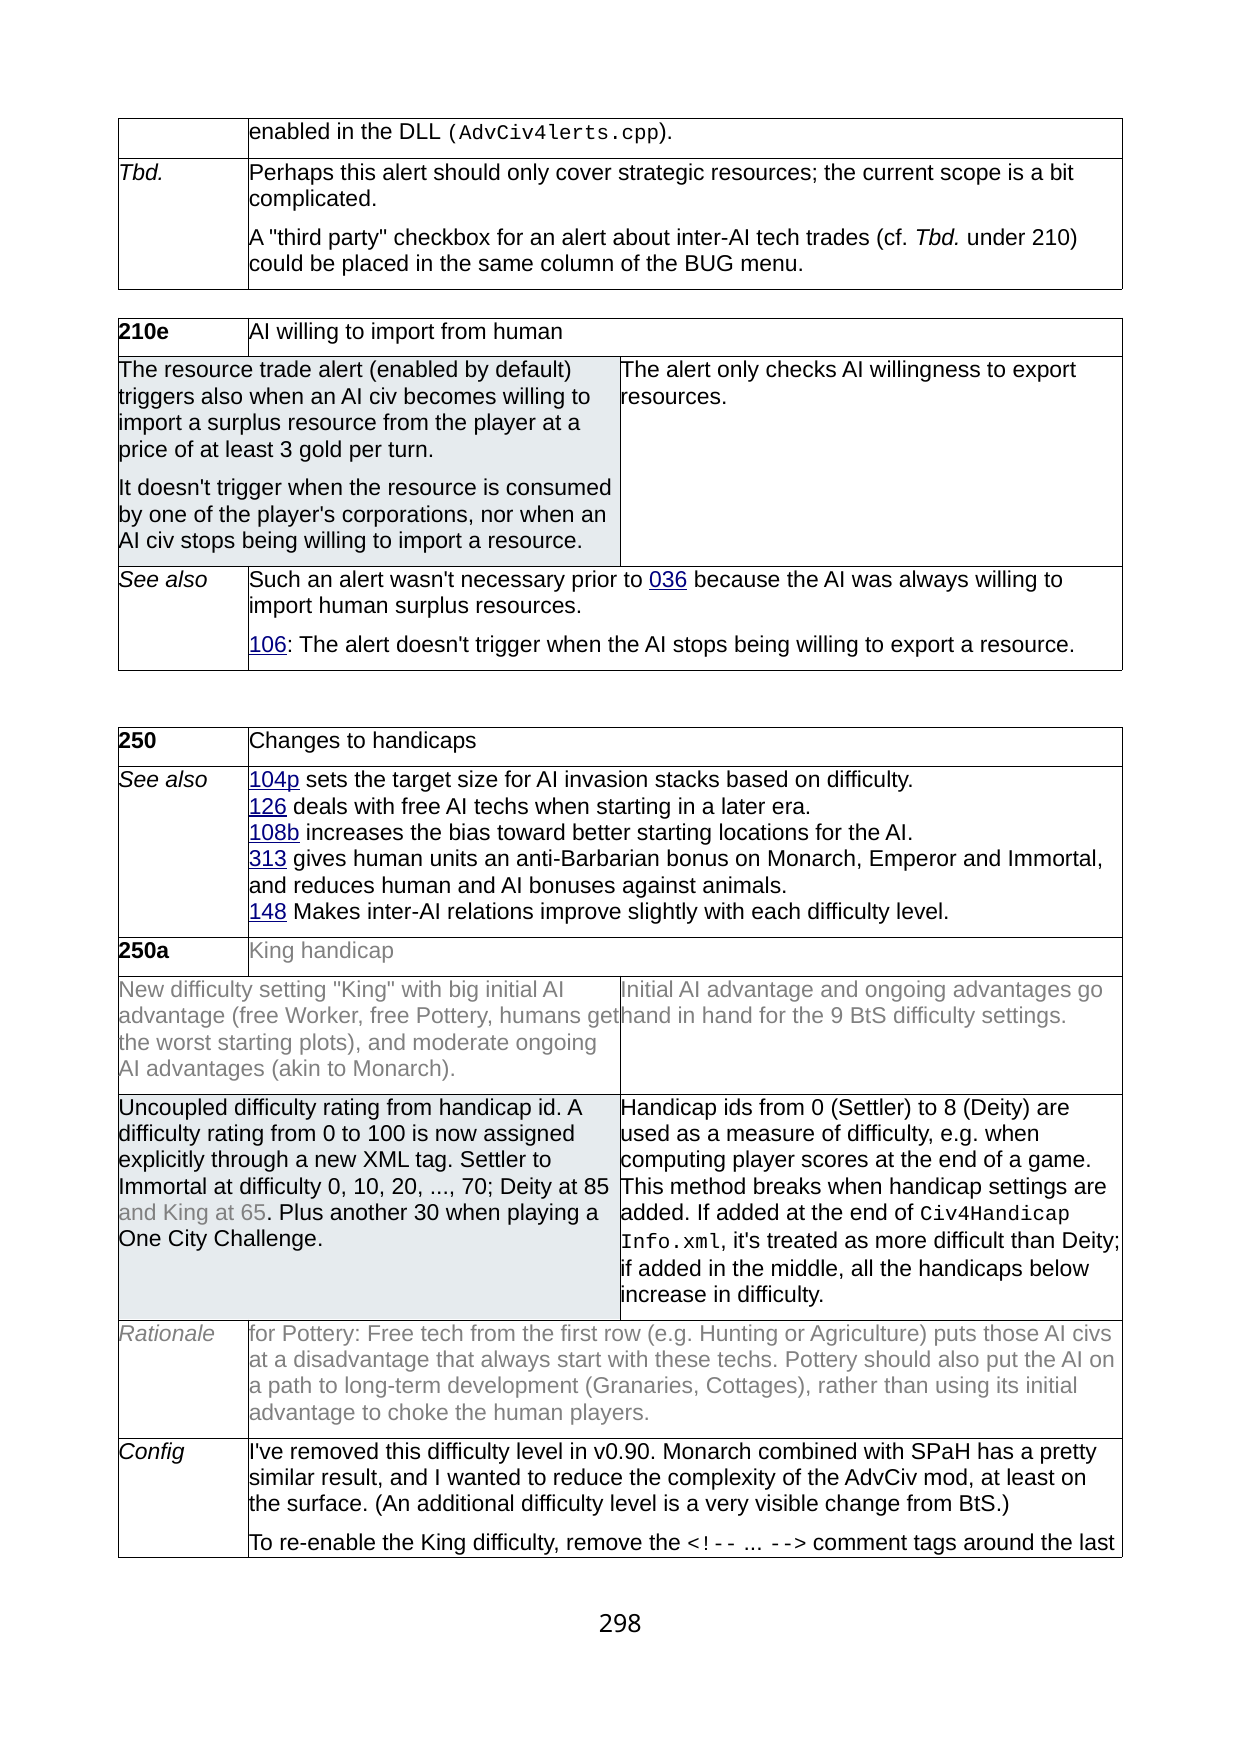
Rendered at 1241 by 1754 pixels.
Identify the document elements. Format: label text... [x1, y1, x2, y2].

table_cell See also [119, 767, 248, 937]
table_cell 250a [119, 938, 248, 976]
table_cell for Pottery: Free tech from the first row (e.g. Hunting or Agriculture) puts those AI civs at a disadvantage that always start with these techs. Pottery should also put the AI on a path to long-term development (Granaries, Cottages), rather than using its initial advantage to choke the human players. [249, 1321, 1122, 1437]
table_header Changes to handicaps [249, 728, 1122, 766]
table_header 210e [119, 319, 248, 356]
table_header AI willing to import from human [249, 319, 1122, 356]
table_cell The alert only checks AI willingness to export resources. [621, 357, 1122, 566]
table_cell See also [119, 567, 248, 670]
table_header 250 [119, 728, 248, 766]
table_cell Perhaps this alert should only cover strategic resources; the current scope is a bit complicated. A "third party" checkbox for an alert about inter-AI tech trades (cf. Tbd. under 210) could be placed in the same column of the BUG menu. [249, 159, 1122, 289]
table_cell Rationale [119, 1321, 248, 1437]
table_cell King handicap [249, 938, 1122, 976]
table_cell I've removed this difficulty level in v0.90. Monarch combined with SPaH has a pretty similar result, and I wanted to reduce the complexity of the AdvCiv mod, at least on the surface. (An additional difficulty level is a very visible change from BtS.) To re-enable the King difficulty, remove the <!-- ... --> comment tags around the last [249, 1439, 1122, 1557]
table_cell [119, 119, 248, 158]
table_cell The resource trade alert (enabled by default) triggers also when an AI civ becomes willing to import a surplus resource from the player at a price of at least 3 gold per turn. It doesn't trigger when the resource is consumed by one of the player's corporations, nor when an AI civ stops being willing to import a resource. [119, 357, 620, 566]
table_cell Handicap ids from 0 (Settler) to 8 (Deity) are used as a measure of difficulty, e.g. when computing player scores at the end of a game. This method breaks when handicap settings are added. If added at the end of Civ4Handicap Info.xml, it's treated as more difficult than Deity; if added in the middle, all the handicaps below increase in difficulty. [621, 1095, 1122, 1319]
table_cell New difficulty setting "King" with big initial AI advantage (free Worker, free Pottery, humans get the worst starting plots), and moderate ongoing AI advantages (akin to Monarch). [119, 977, 620, 1093]
table_cell Tbd. [119, 159, 248, 289]
table_cell Such an alert wasn't necessary prior to 036 because the AI was always willing to import human surplus resources. 106: The alert doesn't trigger when the AI stops being willing to export a resource. [249, 567, 1122, 670]
table_cell enabled in the DLL (AdvCiv4lerts.cpp). [249, 119, 1122, 158]
table_cell Config [119, 1439, 248, 1557]
table_cell Initial AI advantage and ongoing advantages go hand in hand for the 9 BtS difficulty settings. [621, 977, 1122, 1093]
table_cell 104p sets the target size for AI invasion stacks based on difficulty. 126 deals with free AI techs when starting in a later era. 108b increases the bias toward better starting locations for the AI. 313 gives human units an anti-Barbarian bonus on Monarch, Emperor and Immortal, and reduces human and AI bonuses against animals. 148 Makes inter-AI relations improve slightly with each difficulty level. [249, 767, 1122, 937]
table_cell Uncoupled difficulty rating from handicap id. A difficulty rating from 0 to 100 is now assigned explicitly through a new XML tag. Settler to Immortal at difficulty 0, 10, 20, ..., 70; Deity at 85 and King at 65. Plus another 30 when playing a One City Challenge. [119, 1095, 620, 1319]
